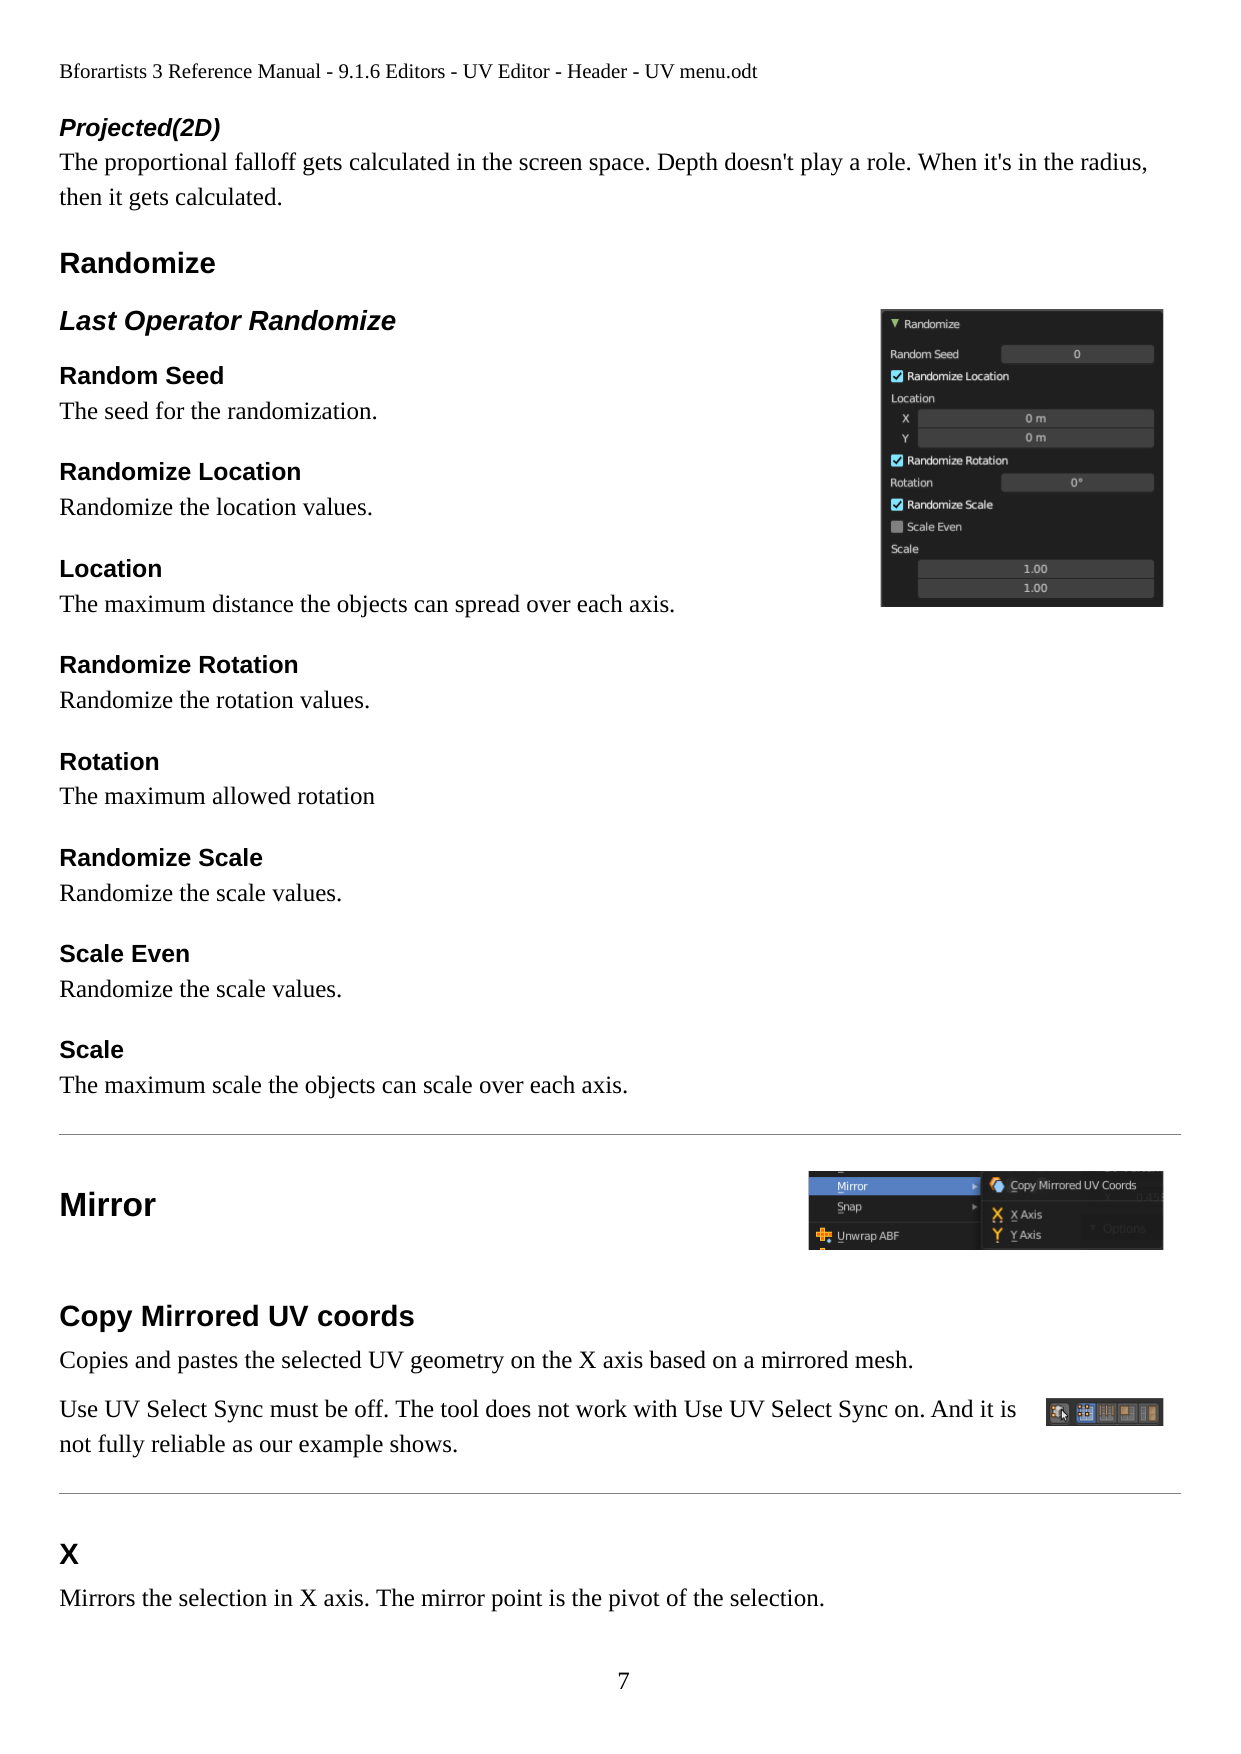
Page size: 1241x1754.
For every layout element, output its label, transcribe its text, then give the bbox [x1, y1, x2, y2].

subtitle X [59, 1537, 1181, 1571]
subtitle Rotation [59, 747, 1181, 775]
subtitle Randomize Location [59, 457, 880, 486]
picture [1046, 1398, 1164, 1426]
text Randomize the rotation values. [59, 685, 1181, 714]
text The maximum allowed rotation [59, 781, 1181, 810]
subtitle Randomize Rotation [59, 650, 1181, 679]
subtitle Last Operator Randomize [59, 304, 1181, 336]
text Mirrors the selection in X axis. The mirror point is the pivot of the selection. [59, 1583, 1181, 1612]
text Use UV Select Sync must be off. The tool does not work with Use UV Select Sync on. And it is not fully reliable as our example shows. [59, 1394, 1181, 1458]
text The seed for the randomization. [59, 396, 880, 425]
subtitle Location [59, 554, 880, 582]
subtitle Random Seed [59, 361, 880, 390]
text Randomize the scale values. [59, 878, 1181, 906]
subtitle Randomize [59, 246, 1181, 279]
subtitle Projected(2D) [59, 113, 1181, 141]
subtitle [1164, 554, 1181, 582]
subtitle [1164, 457, 1181, 486]
picture [880, 309, 1164, 607]
text Randomize the location values. [59, 492, 880, 521]
text Randomize the scale values. [59, 974, 1181, 1003]
subtitle Mirror [59, 1184, 808, 1223]
subtitle Scale [59, 1036, 1181, 1064]
subtitle [1164, 361, 1181, 390]
subtitle Scale Even [59, 939, 1181, 968]
text The proportional falloff gets calculated in the screen space. Depth doesn't play a role. When it's in the radius, then it gets calculated. [59, 147, 1181, 211]
subtitle Randomize Scale [59, 843, 1181, 871]
subtitle Copy Mirrored UV coords [59, 1299, 1181, 1333]
text Copies and pastes the selected UV geometry on the X axis based on a mirrored mesh. [59, 1346, 1181, 1374]
subtitle [1164, 1184, 1181, 1223]
text The maximum distance the objects can spread over each axis. [59, 589, 1181, 617]
text The maximum scale the objects can scale over each axis. [59, 1070, 1181, 1099]
picture [808, 1171, 1164, 1250]
